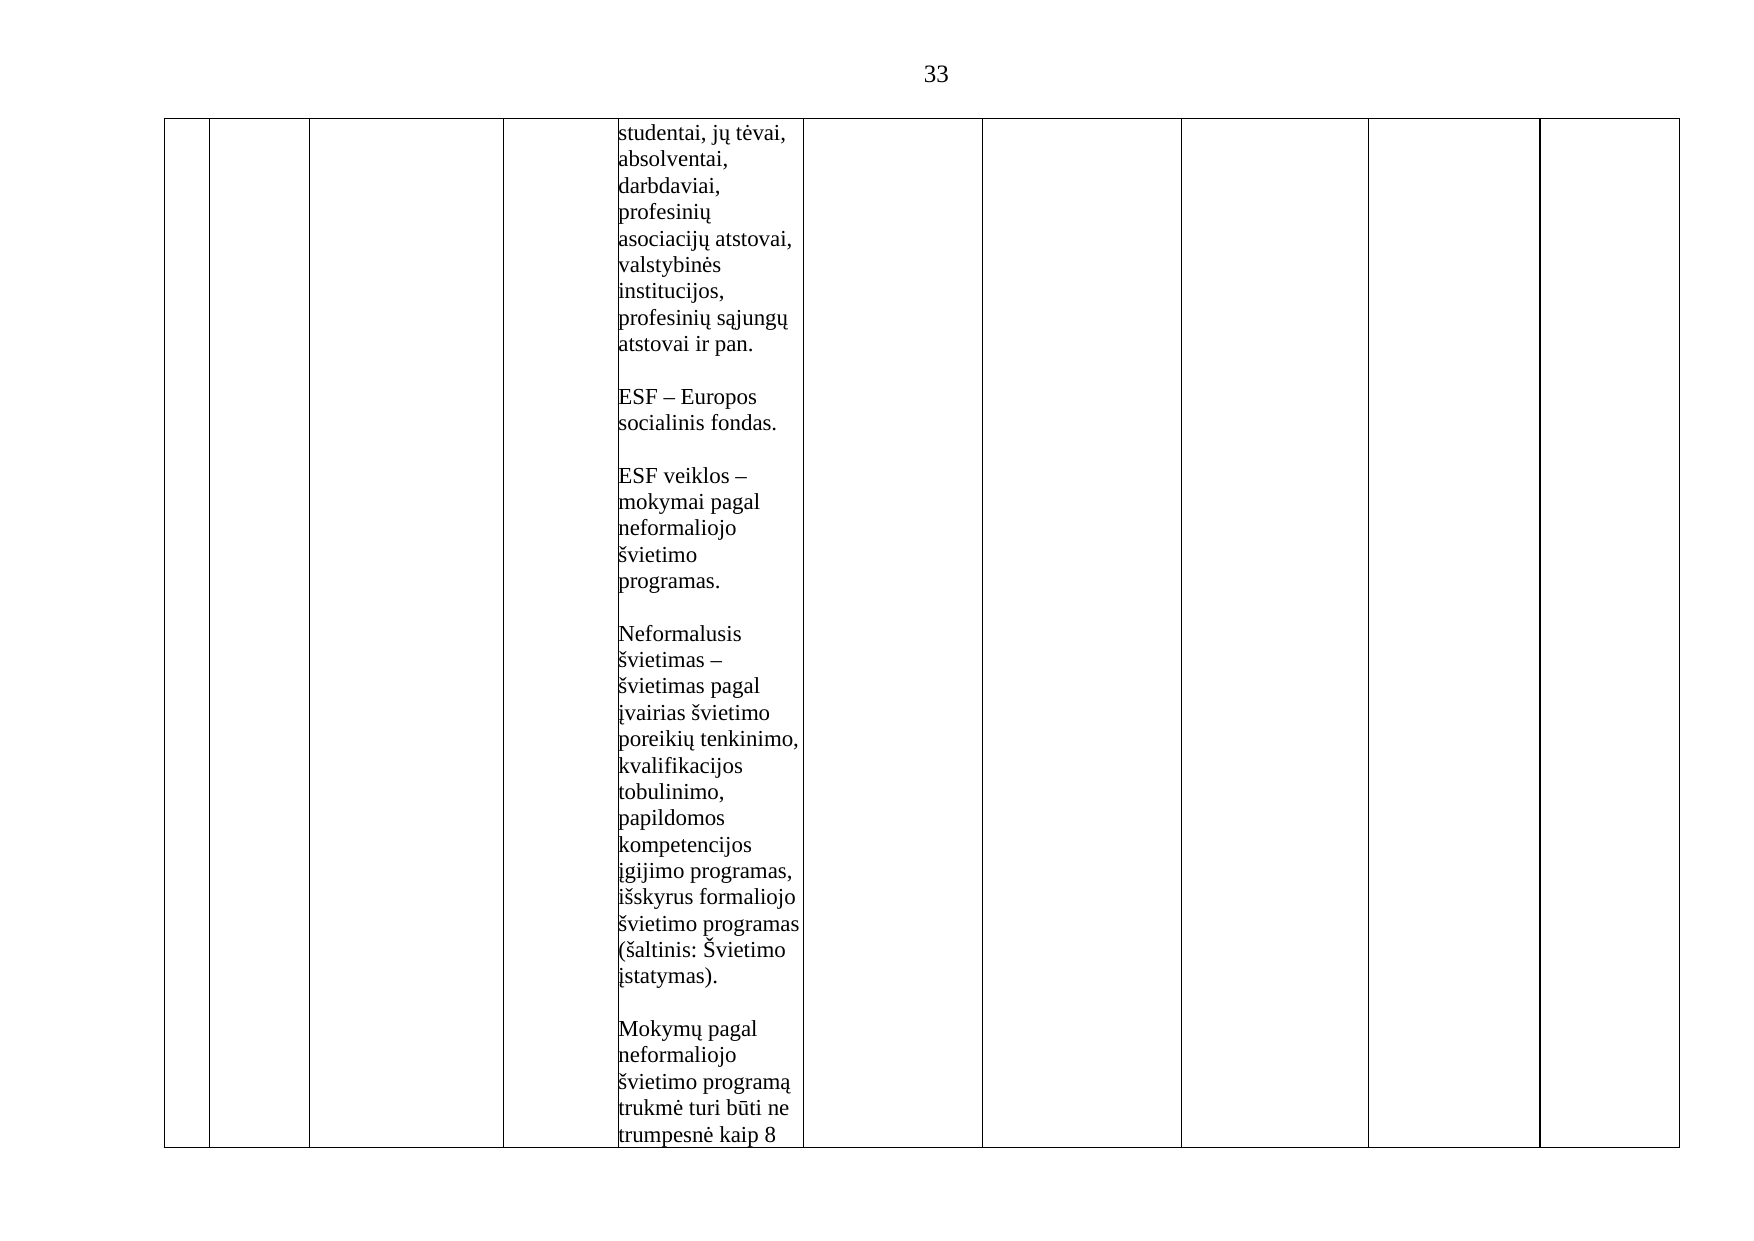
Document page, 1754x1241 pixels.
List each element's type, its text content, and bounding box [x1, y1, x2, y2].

table_cell [1369, 119, 1539, 1147]
table_cell [165, 119, 209, 1147]
table_cell [983, 119, 1181, 1147]
table_cell [1182, 119, 1368, 1147]
table_cell [504, 119, 618, 1147]
table_cell [804, 119, 982, 1147]
table_cell [210, 119, 309, 1147]
table_cell studentai, jų tėvai, absolventai, darbdaviai, profesinių asociacijų atstovai, valstybinės institucijos, profesinių sąjungų atstovai ir pan. ESF – Europos socialinis fondas. ESF veiklos – mokymai pagal neformaliojo švietimo programas. Neformalusis švietimas – švietimas pagal įvairias švietimo poreikių tenkinimo, kvalifikacijos tobulinimo, papildomos kompetencijos įgijimo programas, išskyrus formaliojo švietimo programas (šaltinis: Švietimo įstatymas). Mokymų pagal neformaliojo švietimo programą trukmė turi būti ne trumpesnė kaip 8 [619, 119, 803, 1147]
table_cell [310, 119, 503, 1147]
table_cell [1541, 119, 1679, 1147]
